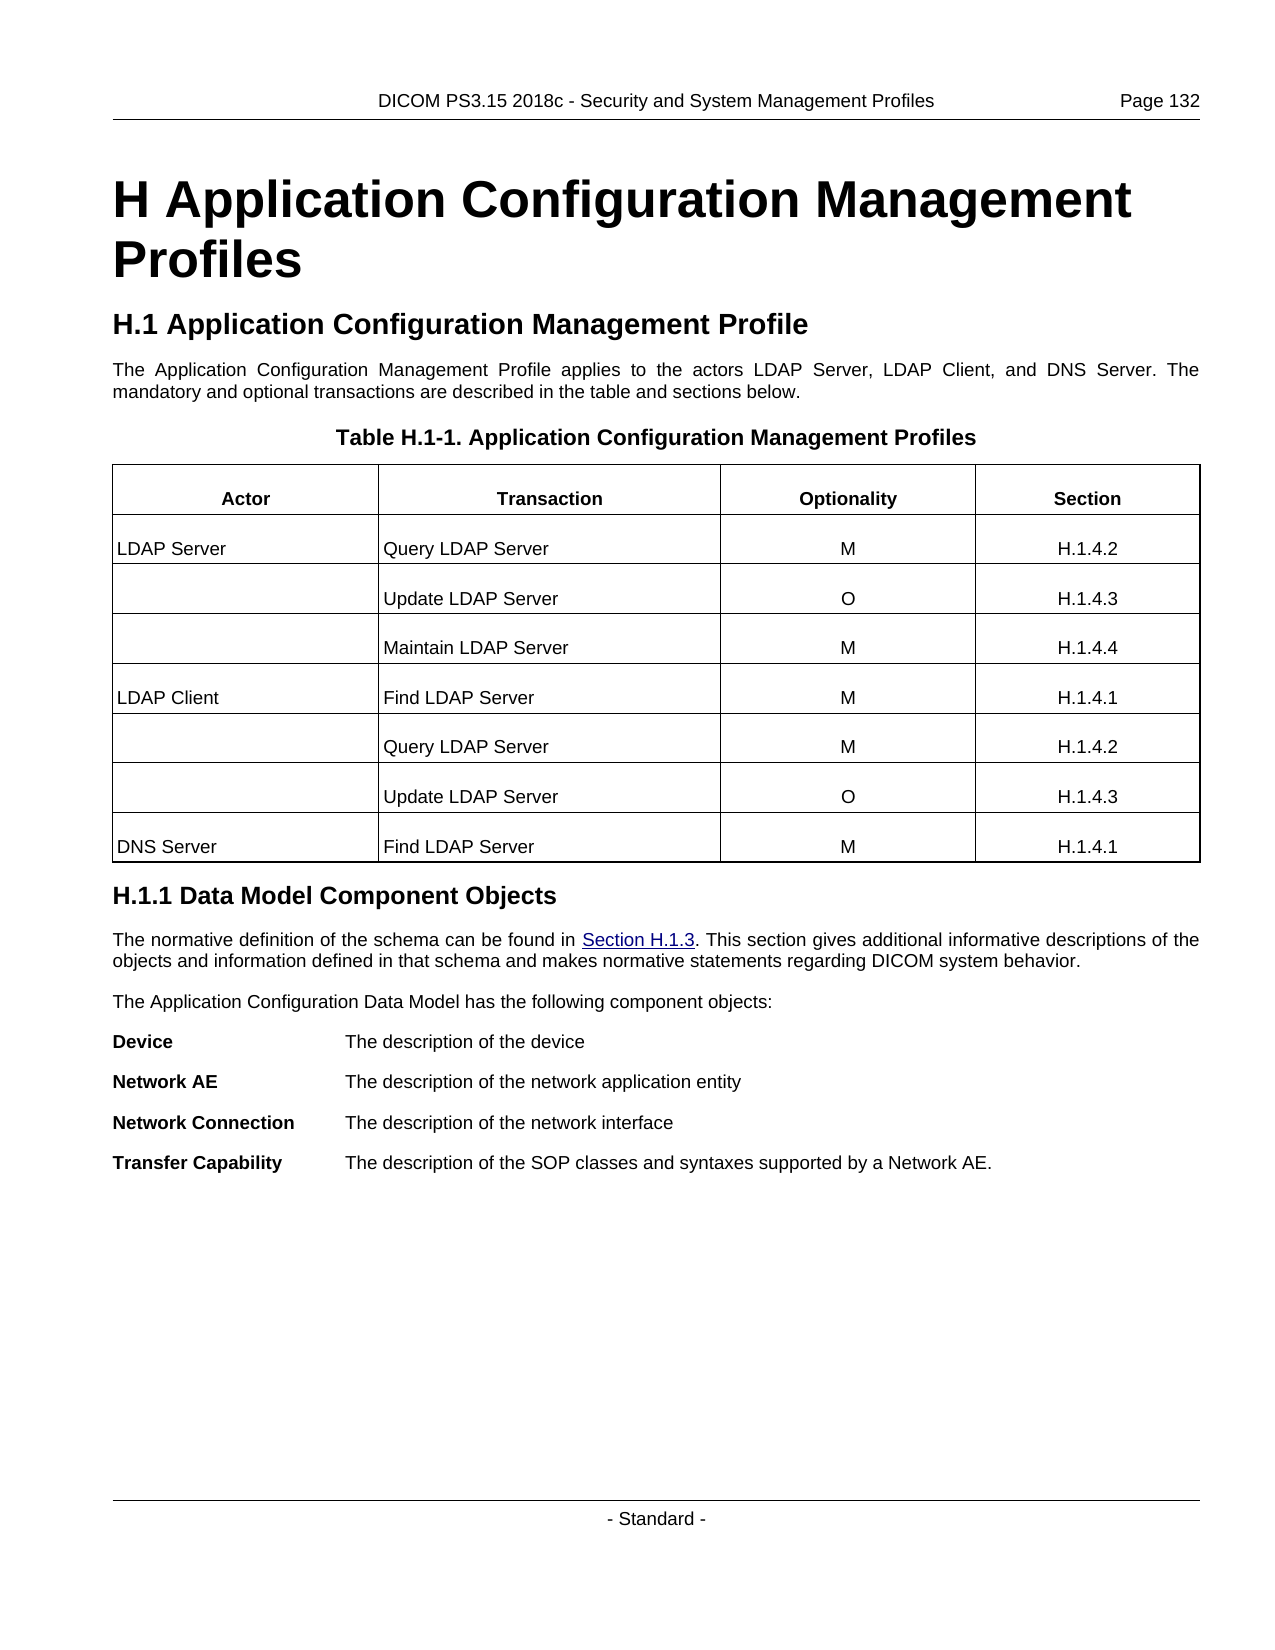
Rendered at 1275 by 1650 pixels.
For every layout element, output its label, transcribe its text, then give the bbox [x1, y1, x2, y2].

text Device The description of the device [112, 1031, 1200, 1052]
table_cell H.1.4.1 [976, 664, 1199, 712]
table_cell Find LDAP Server [379, 813, 720, 861]
table_cell DNS Server [113, 813, 378, 861]
text The normative definition of the schema can be found in Section H.1.3. This section gives additional informative descriptions of the objects and information defined in that schema and makes normative statements regarding DICOM system behavior. [112, 929, 1200, 972]
table_cell H.1.4.4 [976, 614, 1199, 663]
table_cell M [721, 813, 975, 861]
text H Application Configuration Management Profiles [112, 169, 1200, 288]
table_cell M [721, 664, 975, 712]
table_cell O [721, 763, 975, 812]
table_cell Update LDAP Server [379, 564, 720, 613]
table_header Section [976, 465, 1199, 514]
text Table H.1-1. Application Configuration Management Profiles [112, 424, 1200, 450]
table_cell H.1.4.2 [976, 714, 1199, 762]
table_cell Query LDAP Server [379, 714, 720, 762]
text Network AE The description of the network application entity [112, 1071, 1200, 1093]
table_cell [113, 614, 378, 663]
text The Application Configuration Data Model has the following component objects: [112, 991, 1200, 1012]
table_cell [113, 714, 378, 762]
table_cell [113, 564, 378, 613]
text Network Connection The description of the network interface [112, 1112, 1200, 1133]
table_cell Update LDAP Server [379, 763, 720, 812]
table_cell H.1.4.3 [976, 564, 1199, 613]
table_header Transaction [379, 465, 720, 514]
text Transfer Capability The description of the SOP classes and syntaxes supported by a Network AE. [112, 1152, 1200, 1173]
table_cell H.1.4.2 [976, 515, 1199, 563]
table_cell LDAP Client [113, 664, 378, 712]
table_cell Query LDAP Server [379, 515, 720, 563]
table_cell [113, 763, 378, 812]
text H.1 Application Configuration Management Profile [112, 307, 1200, 340]
table_cell LDAP Server [113, 515, 378, 563]
text The Application Configuration Management Profile applies to the actors LDAP Server, LDAP Client, and DNS Server. The mandatory and optional transactions are described in the table and sections below. [112, 359, 1200, 402]
table_cell M [721, 614, 975, 663]
table_cell H.1.4.3 [976, 763, 1199, 812]
table_header Optionality [721, 465, 975, 514]
table_cell O [721, 564, 975, 613]
table_header Actor [113, 465, 378, 514]
table_cell Maintain LDAP Server [379, 614, 720, 663]
table_cell Find LDAP Server [379, 664, 720, 712]
table_cell M [721, 714, 975, 762]
table_cell M [721, 515, 975, 563]
text H.1.1 Data Model Component Objects [112, 881, 1200, 910]
table_cell H.1.4.1 [976, 813, 1199, 861]
